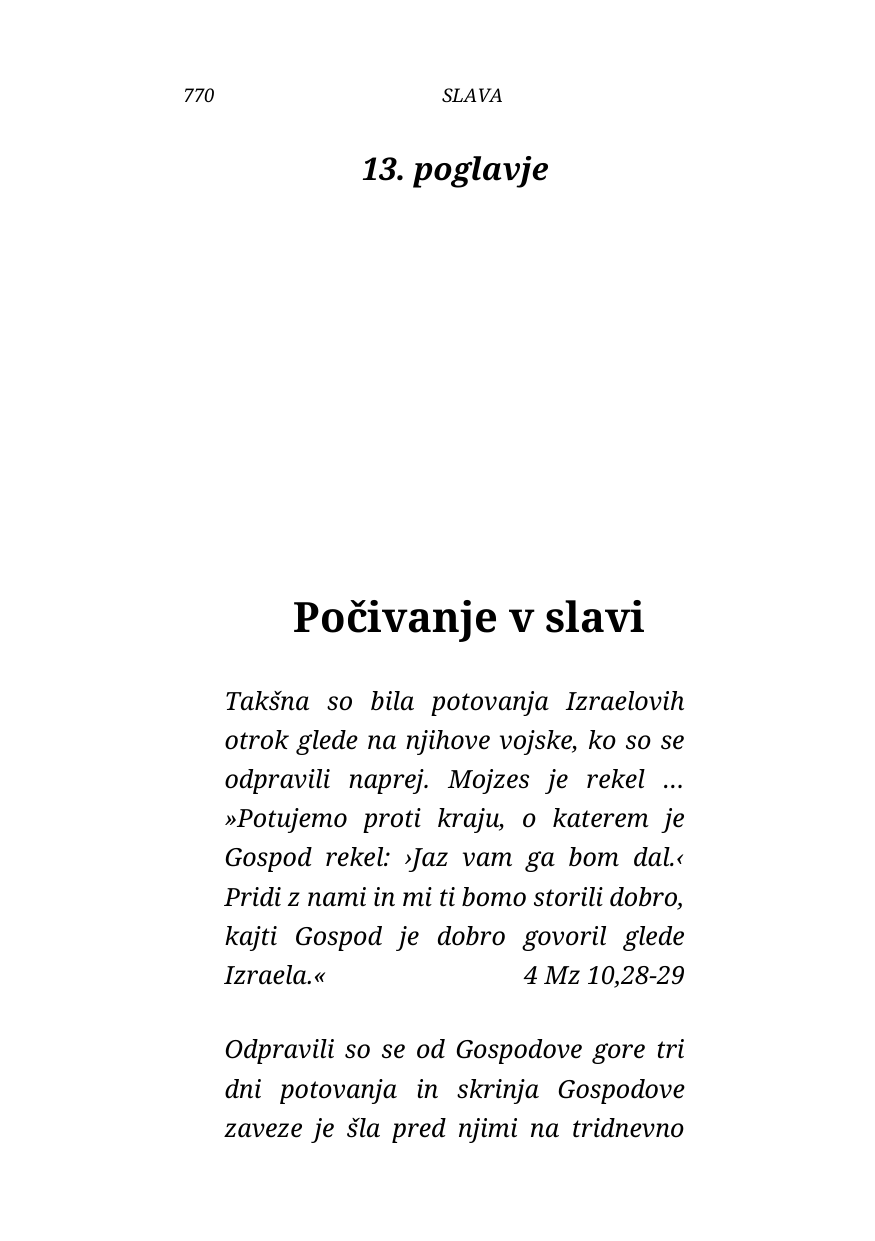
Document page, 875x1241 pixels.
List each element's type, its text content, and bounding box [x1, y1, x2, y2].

subtitle 13. poglavje [153, 147, 756, 189]
text Takšna so bila potovanja Izraelovih otrok glede na njihove vojske, ko so se odpravili naprej. Mojzes je rekel … »Potujemo proti kraju, o katerem je Gospod rekel: ›Jaz vam ga bom dal.‹ Pridi z nami in mi ti bomo storili dobro, kajti Gospod je dobro govoril glede Izraela.« 4 Mz 10,28-29 [224, 683, 685, 992]
text Odpravili so se od Gospodove gore tri dni potovanja in skrinja Gospodove zaveze je šla pred njimi na tridnevno [224, 1032, 685, 1144]
subtitle Počivanje v slavi [153, 588, 756, 645]
